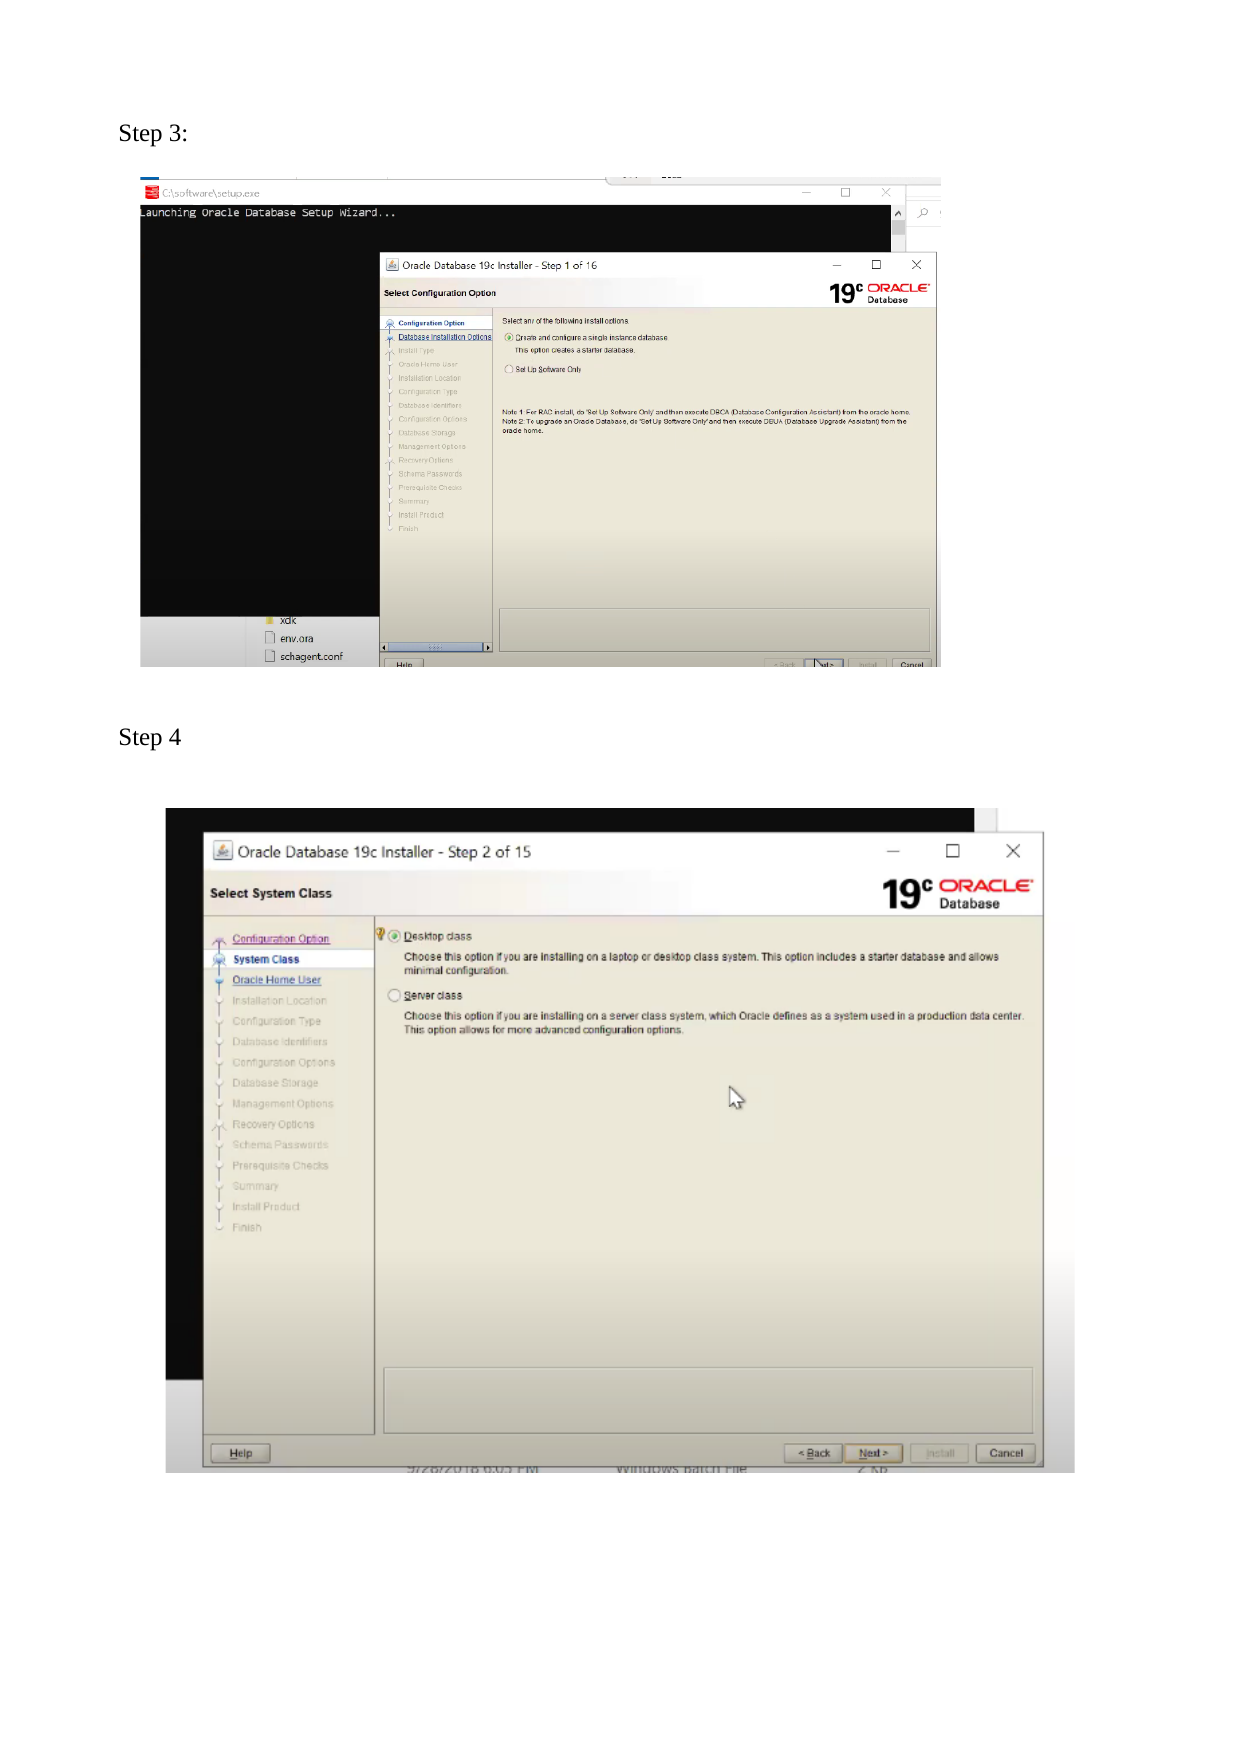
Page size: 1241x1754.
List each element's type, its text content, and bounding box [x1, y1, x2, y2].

text Step 3: [118, 118, 1122, 147]
text Step 4 [118, 722, 1122, 751]
picture [140, 177, 941, 667]
picture [165, 808, 1075, 1473]
